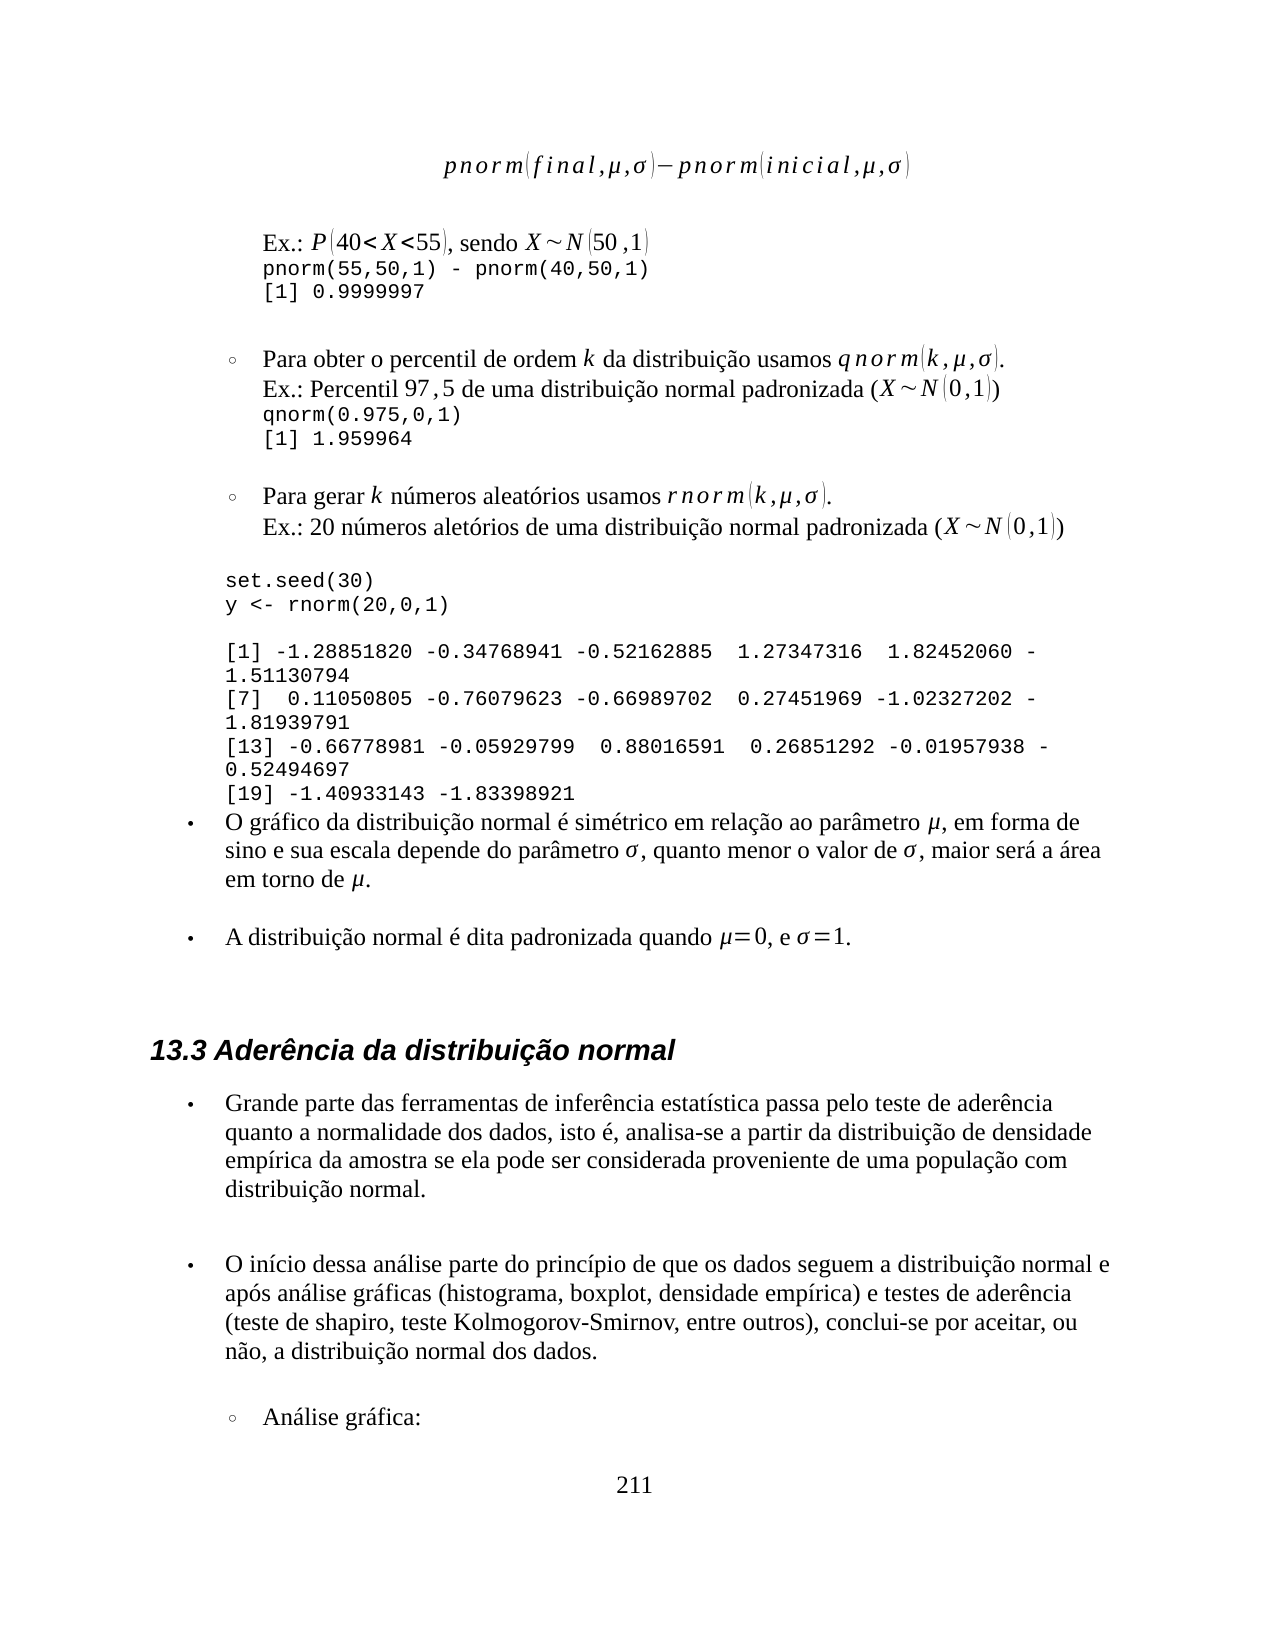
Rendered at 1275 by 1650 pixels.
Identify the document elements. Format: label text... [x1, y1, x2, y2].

subtitle 13.3 Aderência da distribuição normal [150, 1033, 1125, 1066]
list O início dessa análise parte do princípio de que os dados seguem a distribuição normal e após análise gráficas (histograma, boxplot, densidade empírica) e testes de aderência (teste de shapiro, teste Kolmogorov-Smirnov, entre outros), conclui-se por aceitar, ou não, a distribuição normal dos dados. [187, 1249, 1125, 1393]
list O gráfico da distribuição normal é simétrico em relação ao parâmetro , em forma de sino e sua escala depende do parâmetro , quanto menor o valor de , maior será a área em torno de . [187, 807, 1125, 922]
list Para gerar números aleatórios usamos . Ex.: 20 números aletórios de uma distribuição normal padronizada () [225, 480, 1125, 570]
list set.seed(30) [187, 570, 1125, 594]
list [19] -1.40933143 -1.83398921 [187, 783, 1125, 807]
list [13] -0.66778981 -0.05929799 0.88016591 0.26851292 -0.01957938 -0.52494697 [187, 736, 1125, 783]
list A distribuição normal é dita padronizada quando , e . [187, 922, 1125, 979]
list Ex.: , sendo pnorm(55,50,1) - pnorm(40,50,1) [1] 0.9999997 [225, 227, 1125, 334]
list Análise gráfica: [225, 1402, 1125, 1431]
list Grande parte das ferramentas de inferência estatística passa pelo teste de aderência quanto a normalidade dos dados, isto é, analisa-se a partir da distribuição de densidade empírica da amostra se ela pode ser considerada proveniente de uma população com distribuição normal. [187, 1088, 1125, 1232]
list y <- rnorm(20,0,1) [187, 594, 1125, 617]
list Para obter o percentil de ordem da distribuição usamos . Ex.: Percentil de uma distribuição normal padronizada () qnorm(0.975,0,1) [1] 1.959964 [225, 343, 1125, 480]
list [7] 0.11050805 -0.76079623 -0.66989702 0.27451969 -1.02327202 -1.81939791 [187, 688, 1125, 736]
list [1] -1.28851820 -0.34768941 -0.52162885 1.27347316 1.82452060 -1.51130794 [187, 641, 1125, 688]
